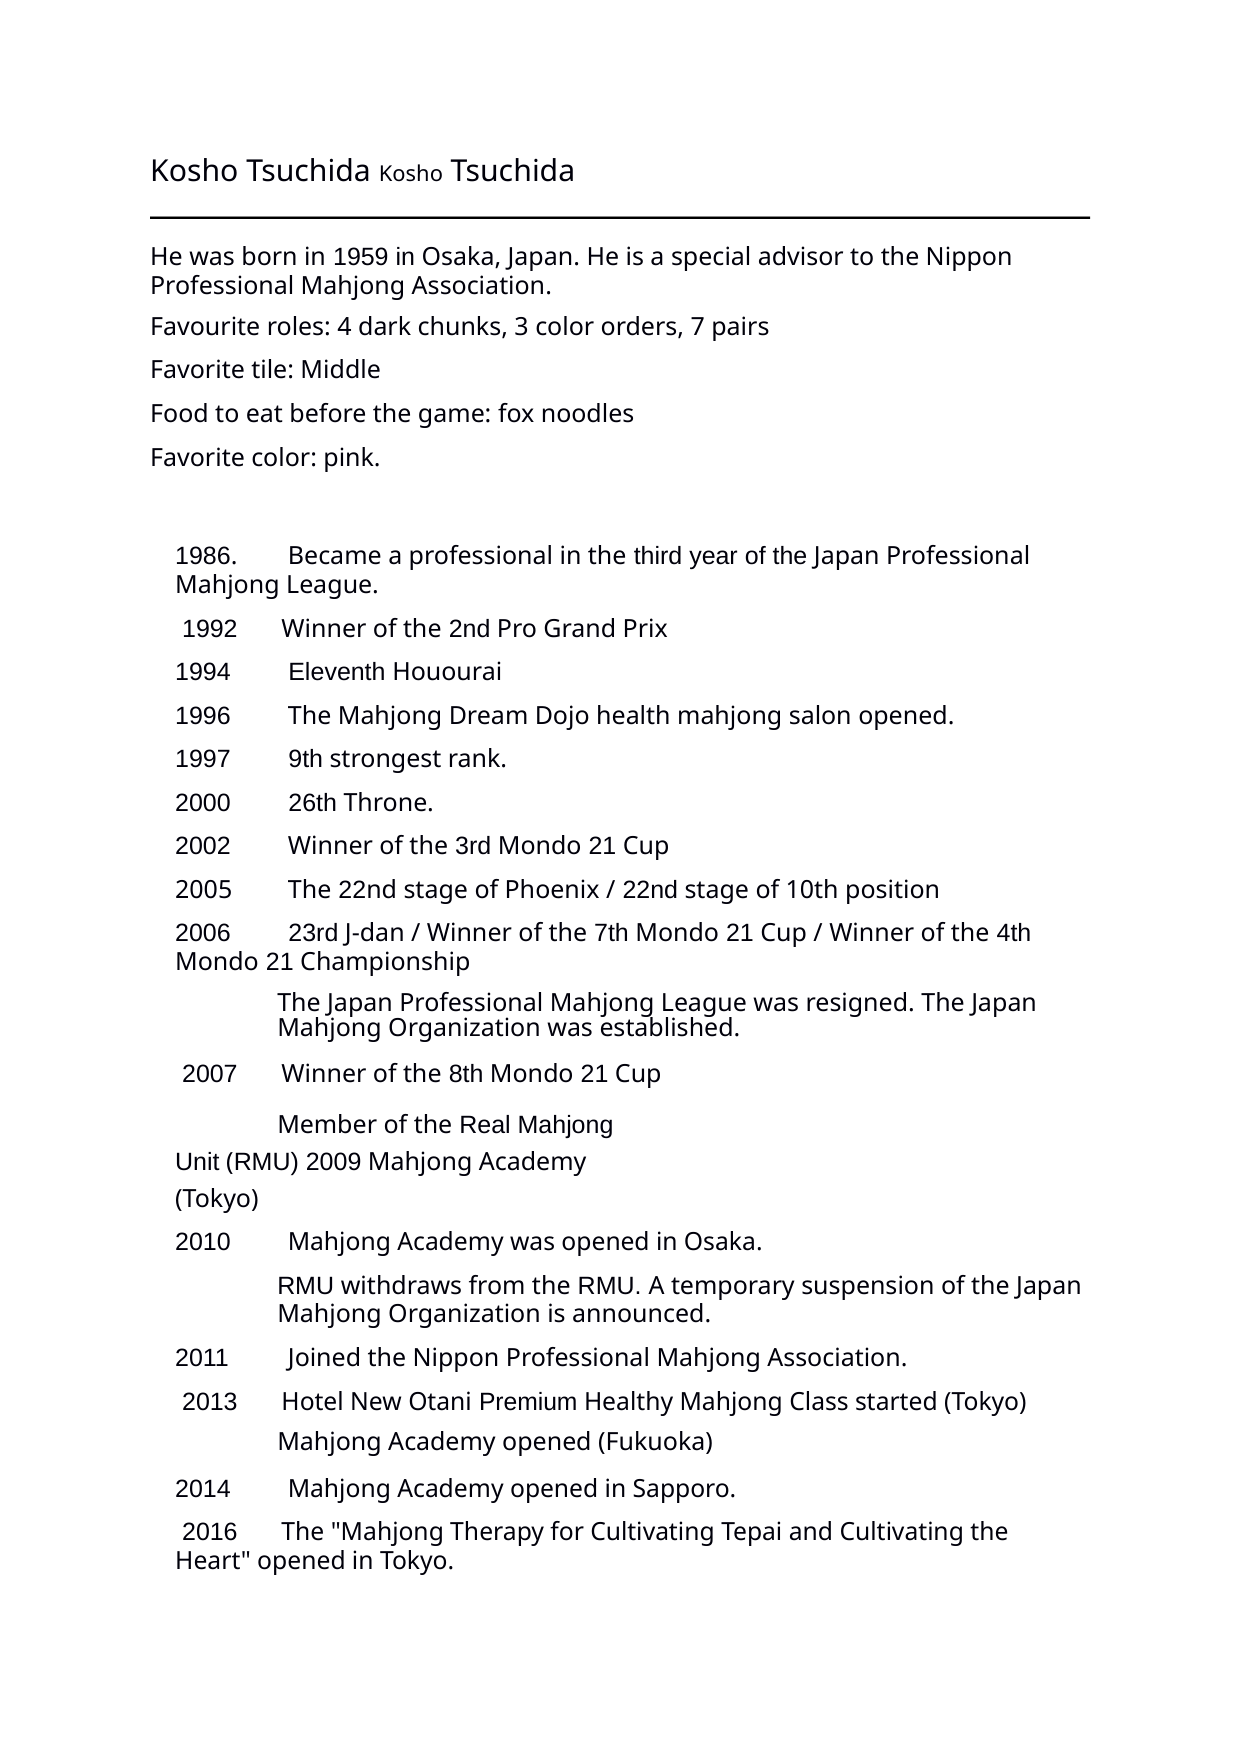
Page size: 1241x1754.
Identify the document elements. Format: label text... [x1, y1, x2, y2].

text 1994 Eleventh Houourai [175, 658, 1090, 686]
text Member of the Real Mahjong Unit (RMU) 2009 Mahjong Academy (Tokyo) [175, 1103, 664, 1215]
text Favorite color: pink. [150, 446, 1090, 471]
text 2011 Joined the Nippon Professional Mahjong Association. [175, 1343, 1090, 1372]
text RMU withdraws from the RMU. A temporary suspension of the Japan Mahjong Organization is announced. [277, 1271, 1090, 1329]
text The Japan Professional Mahjong League was resigned. The Japan Mahjong Organization was established. [277, 991, 1090, 1042]
text 2006 23rd J-dan / Winner of the 7th Mondo 21 Cup / Winner of the 4th Mondo 21 Championship [175, 919, 1090, 976]
text 2002 Winner of the 3rd Mondo 21 Cup [175, 832, 1090, 861]
text Food to eat before the game: fox noodles [150, 402, 1090, 427]
text He was born in 1959 in Osaka, Japan. He is a special advisor to the Nippon Professional Mahjong Association. [150, 242, 1090, 300]
text Kosho Tsuchida Kosho Tsuchida [150, 158, 1090, 188]
text 2013 Hotel New Otani Premium Healthy Mahjong Class started (Tokyo) [175, 1387, 1090, 1416]
text 2007 Winner of the 8th Mondo 21 Cup [175, 1060, 1090, 1088]
text 2016 The "Mahjong Therapy for Cultivating Tepai and Cultivating the Heart" opened in Tokyo. [175, 1518, 1090, 1575]
text 2014 Mahjong Academy opened in Sapporo. [175, 1474, 1090, 1503]
text Mahjong Academy opened (Fukuoka) [277, 1431, 1090, 1456]
text Favorite tile: Middle [150, 359, 1090, 384]
text 1992 Winner of the 2nd Pro Grand Prix [175, 614, 1090, 643]
text 2010 Mahjong Academy was opened in Osaka. [175, 1228, 1090, 1256]
text 1996 The Mahjong Dream Dojo health mahjong salon opened. [175, 701, 1090, 730]
text 2005 The 22nd stage of Phoenix / 22nd stage of 10th position [175, 875, 1090, 904]
text Favourite roles: 4 dark chunks, 3 color orders, 7 pairs [150, 315, 1090, 340]
text 1997 9th strongest rank. [175, 745, 1090, 773]
text 1986. Became a professional in the third year of the Japan Professional Mahjong League. [175, 542, 1090, 599]
text 2000 26th Throne. [175, 788, 1090, 817]
